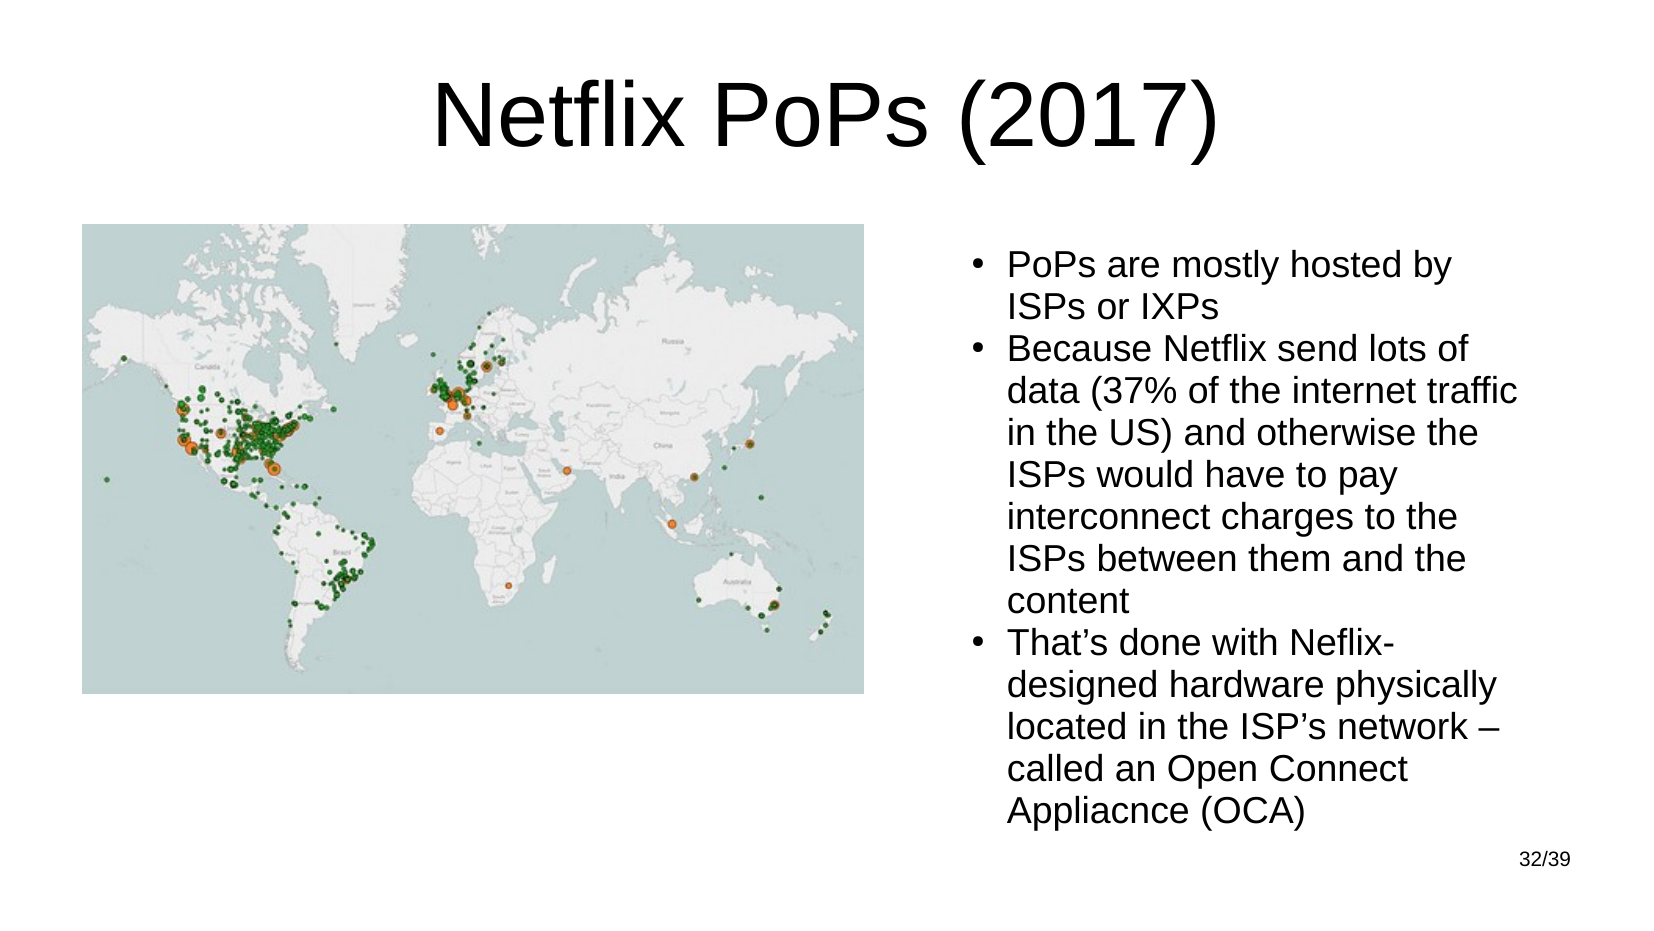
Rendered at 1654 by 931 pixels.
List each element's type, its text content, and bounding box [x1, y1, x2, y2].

title Netflix PoPs (2017) [82, 37, 1571, 193]
text_box PoPs are mostly hosted by ISPs or IXPs Because Netflix send lots of data (37% of the internet traffic in the US) and otherwise the ISPs would have to pay interconnect charges to the ISPs between them and the content That’s done with Neflix-designed hardware physically located in the ISP’s network – called an Open Connect Appliacnce (OCA) [956, 236, 1536, 839]
picture [82, 224, 864, 694]
